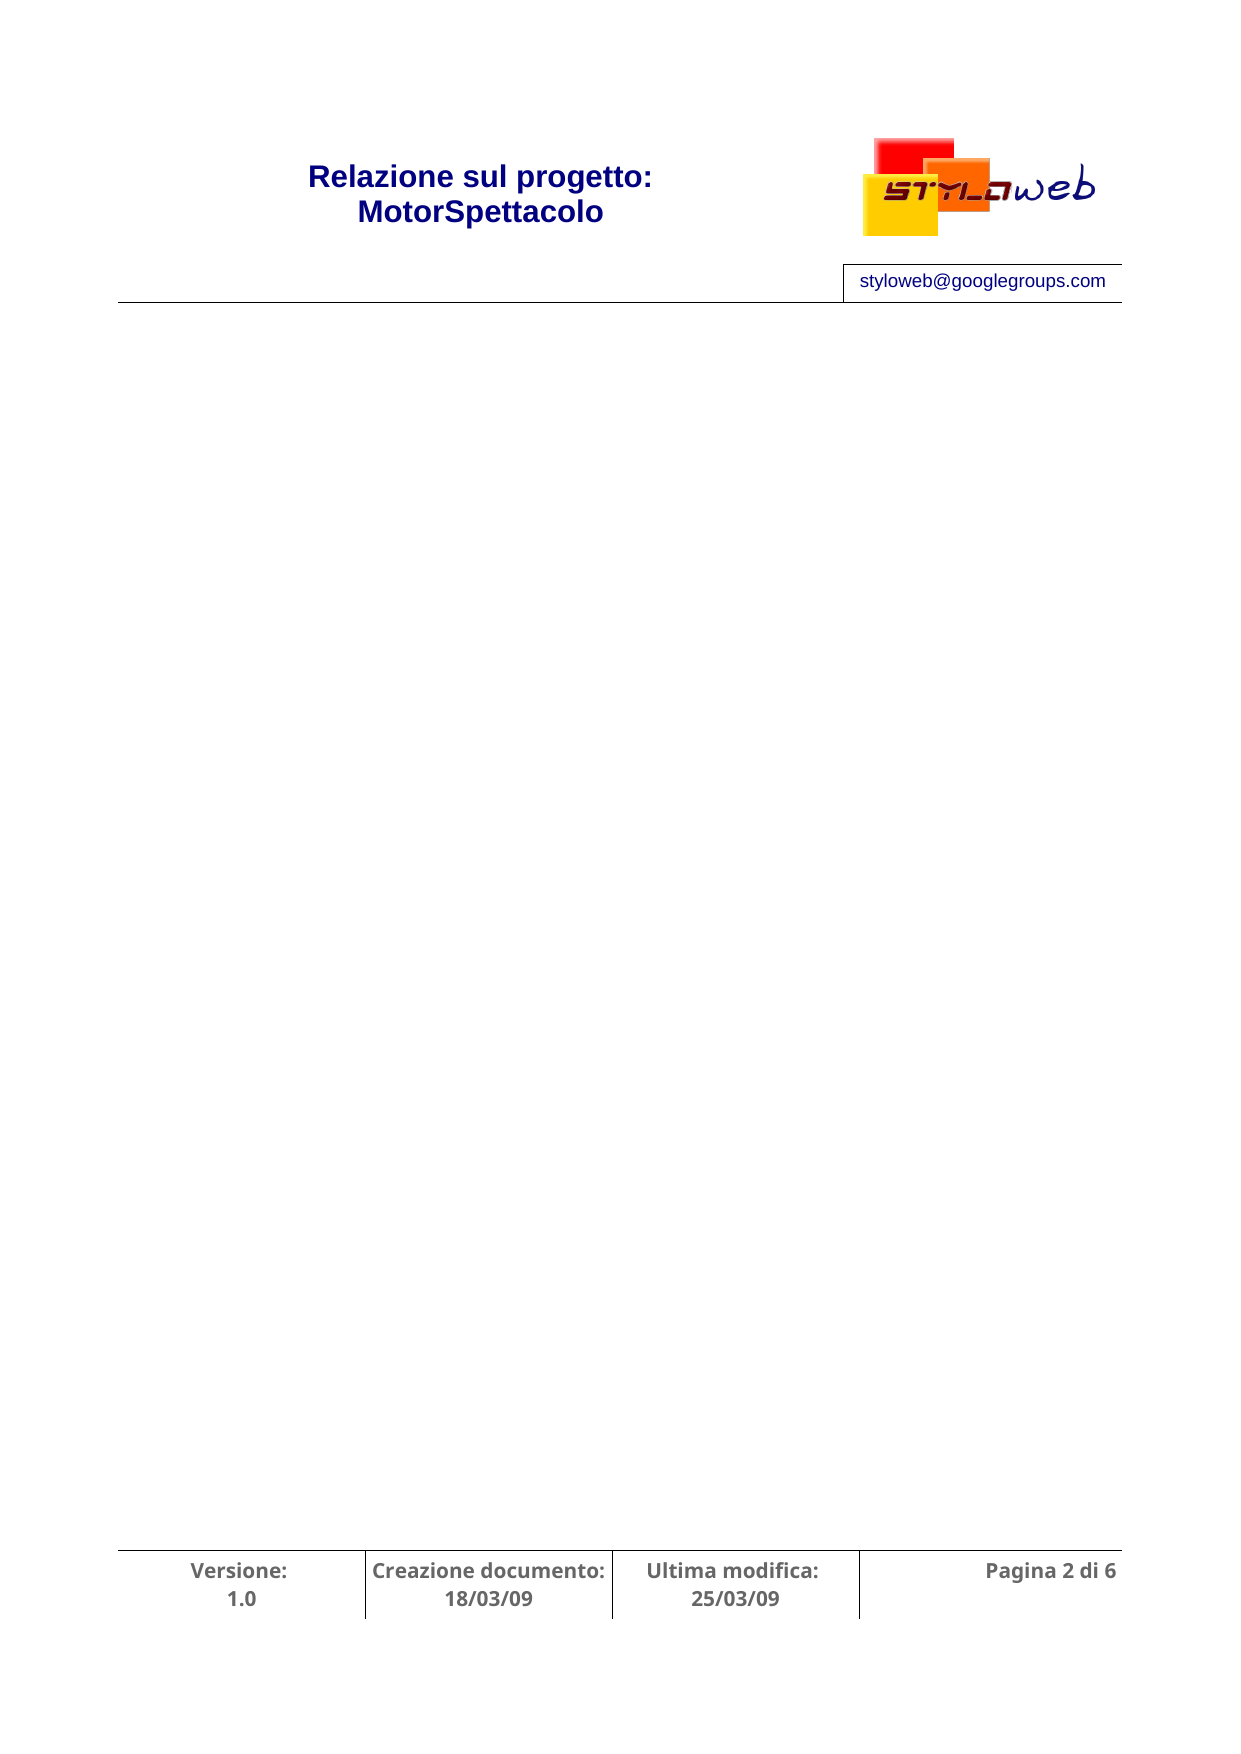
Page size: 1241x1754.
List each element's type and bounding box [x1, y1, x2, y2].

picture [848, 123, 1117, 247]
